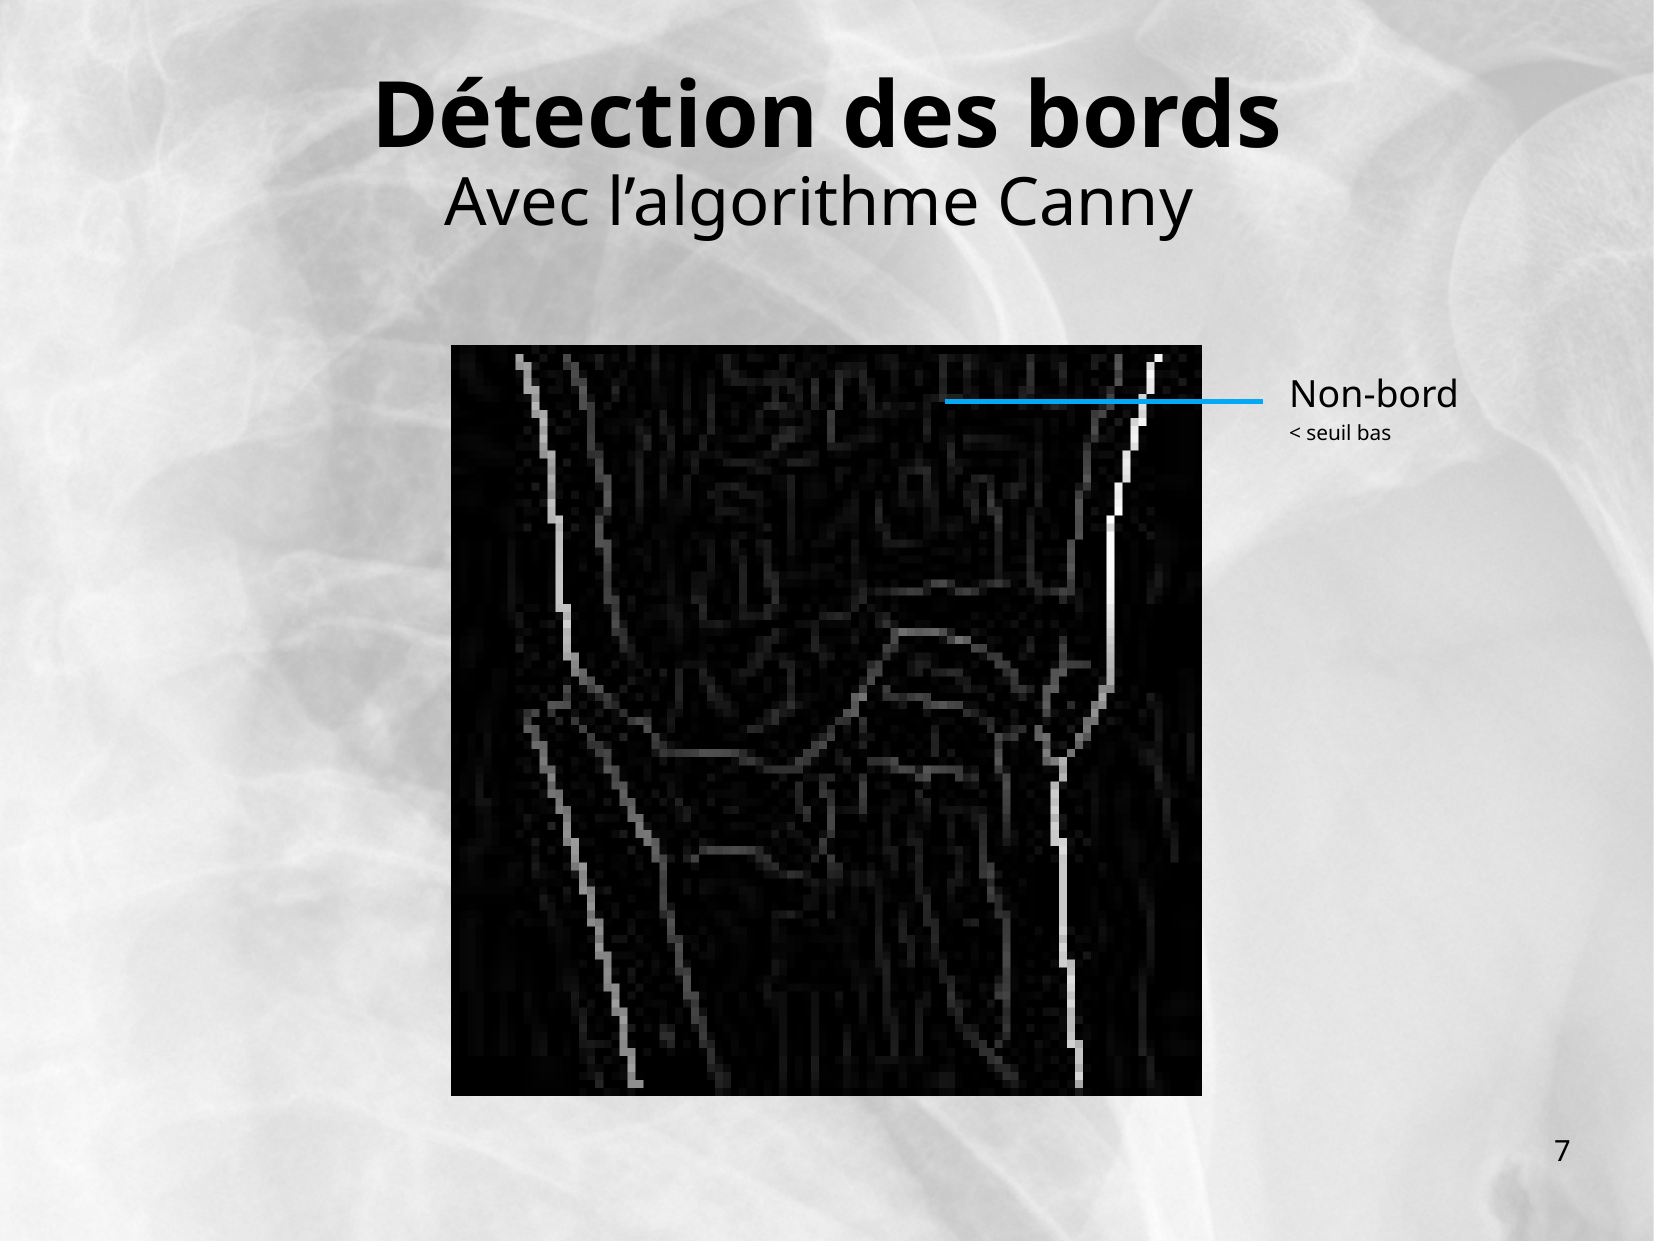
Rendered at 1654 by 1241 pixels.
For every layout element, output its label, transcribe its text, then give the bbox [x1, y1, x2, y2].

text_box Non-bord < seuil bas [1274, 360, 1629, 446]
title Détection des bords [82, 8, 1571, 216]
picture [0, 0, 1654, 1241]
list Avec l’algorithme Canny [75, 153, 1564, 239]
